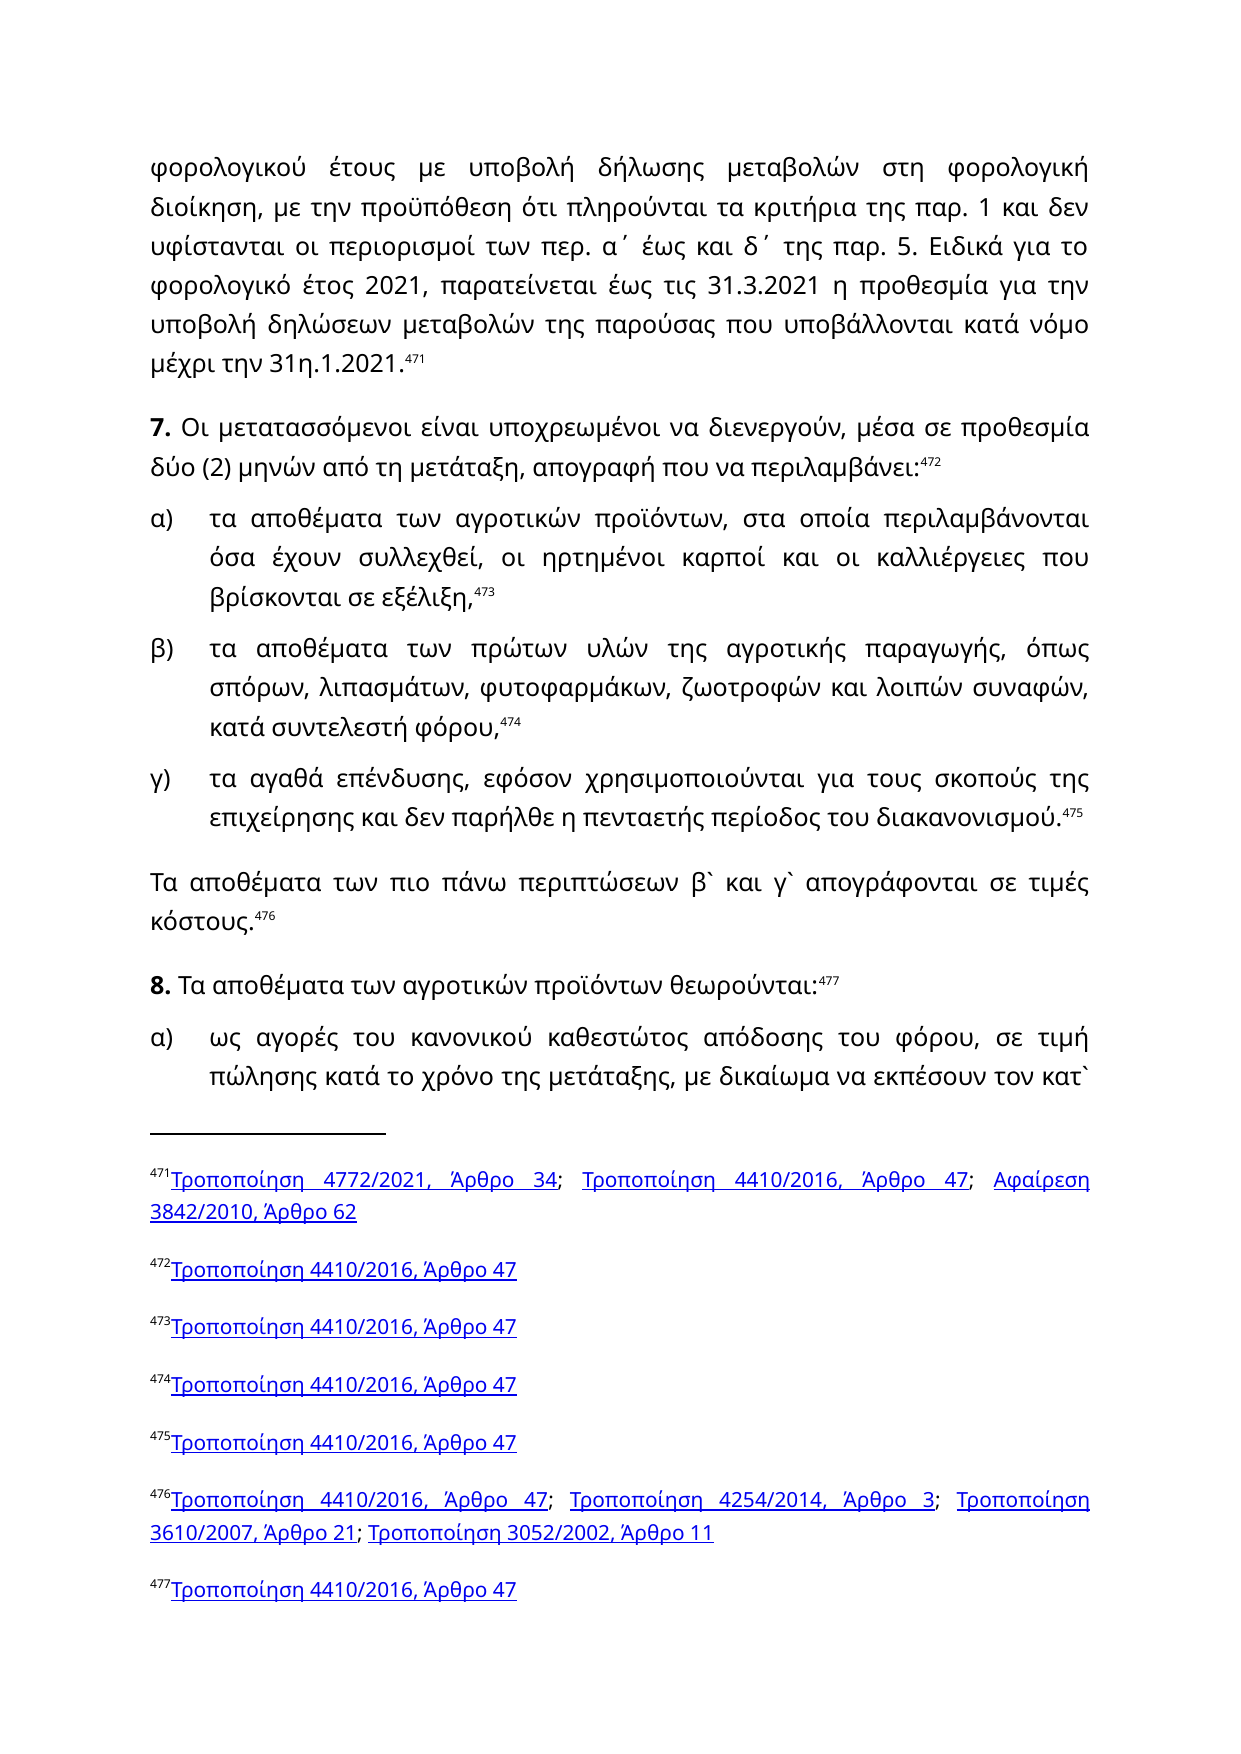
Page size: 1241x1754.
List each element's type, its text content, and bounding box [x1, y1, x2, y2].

text Τροποποίηση 4410/2016, Άρθρο 47 [150, 1576, 1090, 1604]
list α) ως αγορές του κανονικού καθεστώτος απόδοσης του φόρου, σε τιμή πώλησης κατά το χρόνο της μετάταξης, με δικαίωμα να εκπέσουν τον κατ` [150, 1019, 1090, 1092]
text Τροποποίηση 4772/2021, Άρθρο 34; Τροποποίηση 4410/2016, Άρθρο 47; Αφαίρεση 3842/2010, Άρθρο 62 [150, 1165, 1090, 1226]
text Τα αποθέματα των πιο πάνω περιπτώσεων β` και γ` απογράφονται σε τιμές κόστους. [150, 864, 1090, 937]
text Τροποποίηση 4410/2016, Άρθρο 47 [150, 1312, 1090, 1341]
text Τροποποίηση 4410/2016, Άρθρο 47 [150, 1255, 1090, 1283]
text 7. Οι μετατασσόμενοι είναι υποχρεωμένοι να διενεργούν, μέσα σε προθεσμία δύο (2) μηνών από τη μετάταξη, απογραφή που να περιλαμβάνει: [150, 410, 1090, 483]
list β) τα αποθέματα των πρώτων υλών της αγροτικής παραγωγής, όπως σπόρων, λιπασμάτων, φυτοφαρμάκων, ζωοτροφών και λοιπών συναφών, κατά συντελεστή φόρου, [150, 631, 1090, 743]
list γ) τα αγαθά επένδυσης, εφόσον χρησιμοποιούνται για τους σκοπούς της επιχείρησης και δεν παρήλθε η πενταετής περίοδος του διακανονισμού. [150, 761, 1090, 834]
text Τροποποίηση 4410/2016, Άρθρο 47 [150, 1370, 1090, 1398]
text Τροποποίηση 4410/2016, Άρθρο 47 [150, 1428, 1090, 1456]
list α) τα αποθέματα των αγροτικών προϊόντων, στα οποία περιλαμβάνονται όσα έχουν συλλεχθεί, οι ηρτημένοι καρποί και οι καλλιέργειες που βρίσκονται σε εξέλιξη, [150, 501, 1090, 613]
text 8. Τα αποθέματα των αγροτικών προϊόντων θεωρούνται: [150, 967, 1090, 1002]
text Τροποποίηση 4410/2016, Άρθρο 47; Τροποποίηση 4254/2014, Άρθρο 3; Τροποποίηση 3610/2007, Άρθρο 21; Τροποποίηση 3052/2002, Άρθρο 11 [150, 1485, 1090, 1546]
text φορολογικού έτους με υποβολή δήλωσης μεταβολών στη φορολογική διοίκηση, με την προϋπόθεση ότι πληρούνται τα κριτήρια της παρ. 1 και δεν υφίστανται οι περιορισμοί των περ. α΄ έως και δ΄ της παρ. 5. Ειδικά για το φορολογικό έτος 2021, παρατείνεται έως τις 31.3.2021 η προθεσμία για την υποβολή δηλώσεων μεταβολών της παρούσας που υποβάλλονται κατά νόμο μέχρι την 31η.1.2021. [150, 150, 1090, 380]
